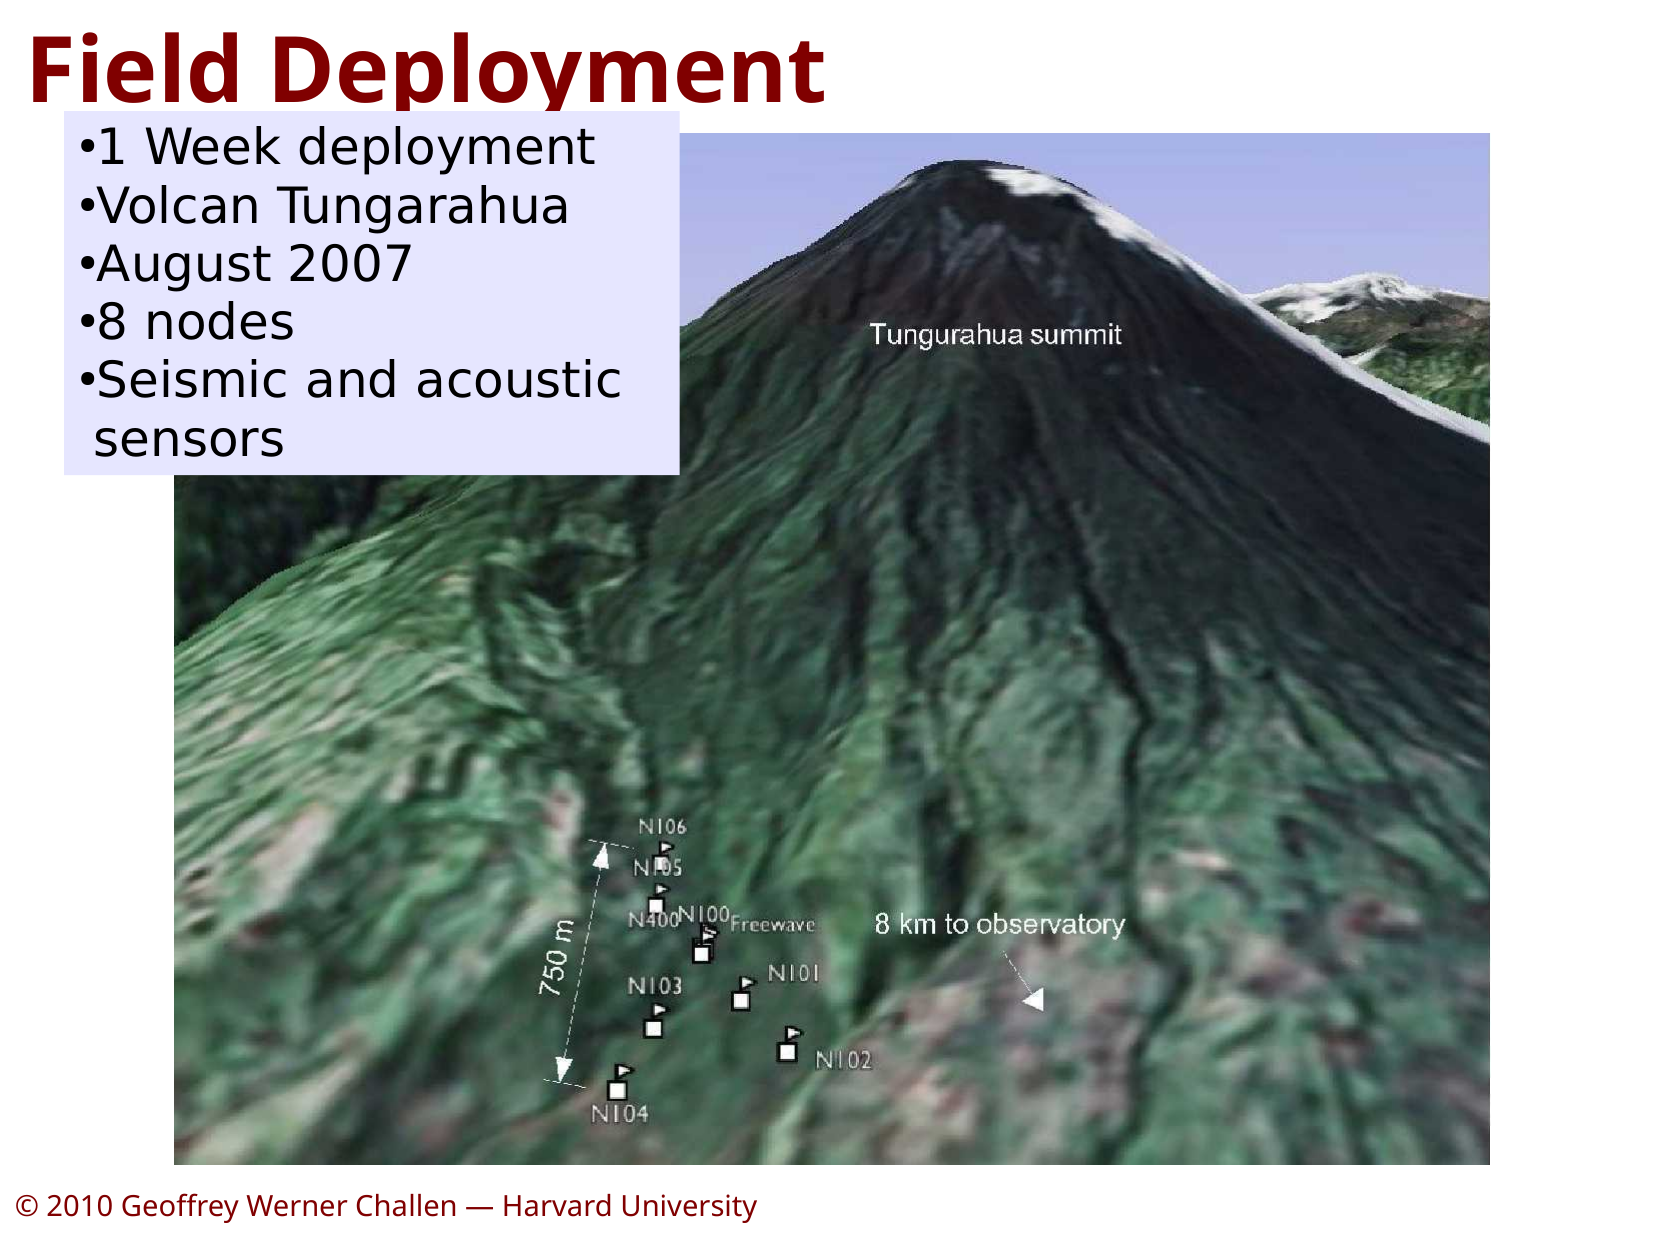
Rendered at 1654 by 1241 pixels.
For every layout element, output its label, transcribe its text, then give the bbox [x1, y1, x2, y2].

text_box 1 Week deployment Volcan Tungarahua August 2007 8 nodes Seismic and acoustic sensors [64, 111, 680, 476]
title Field Deployment [25, 12, 1438, 121]
picture [174, 133, 1491, 1165]
